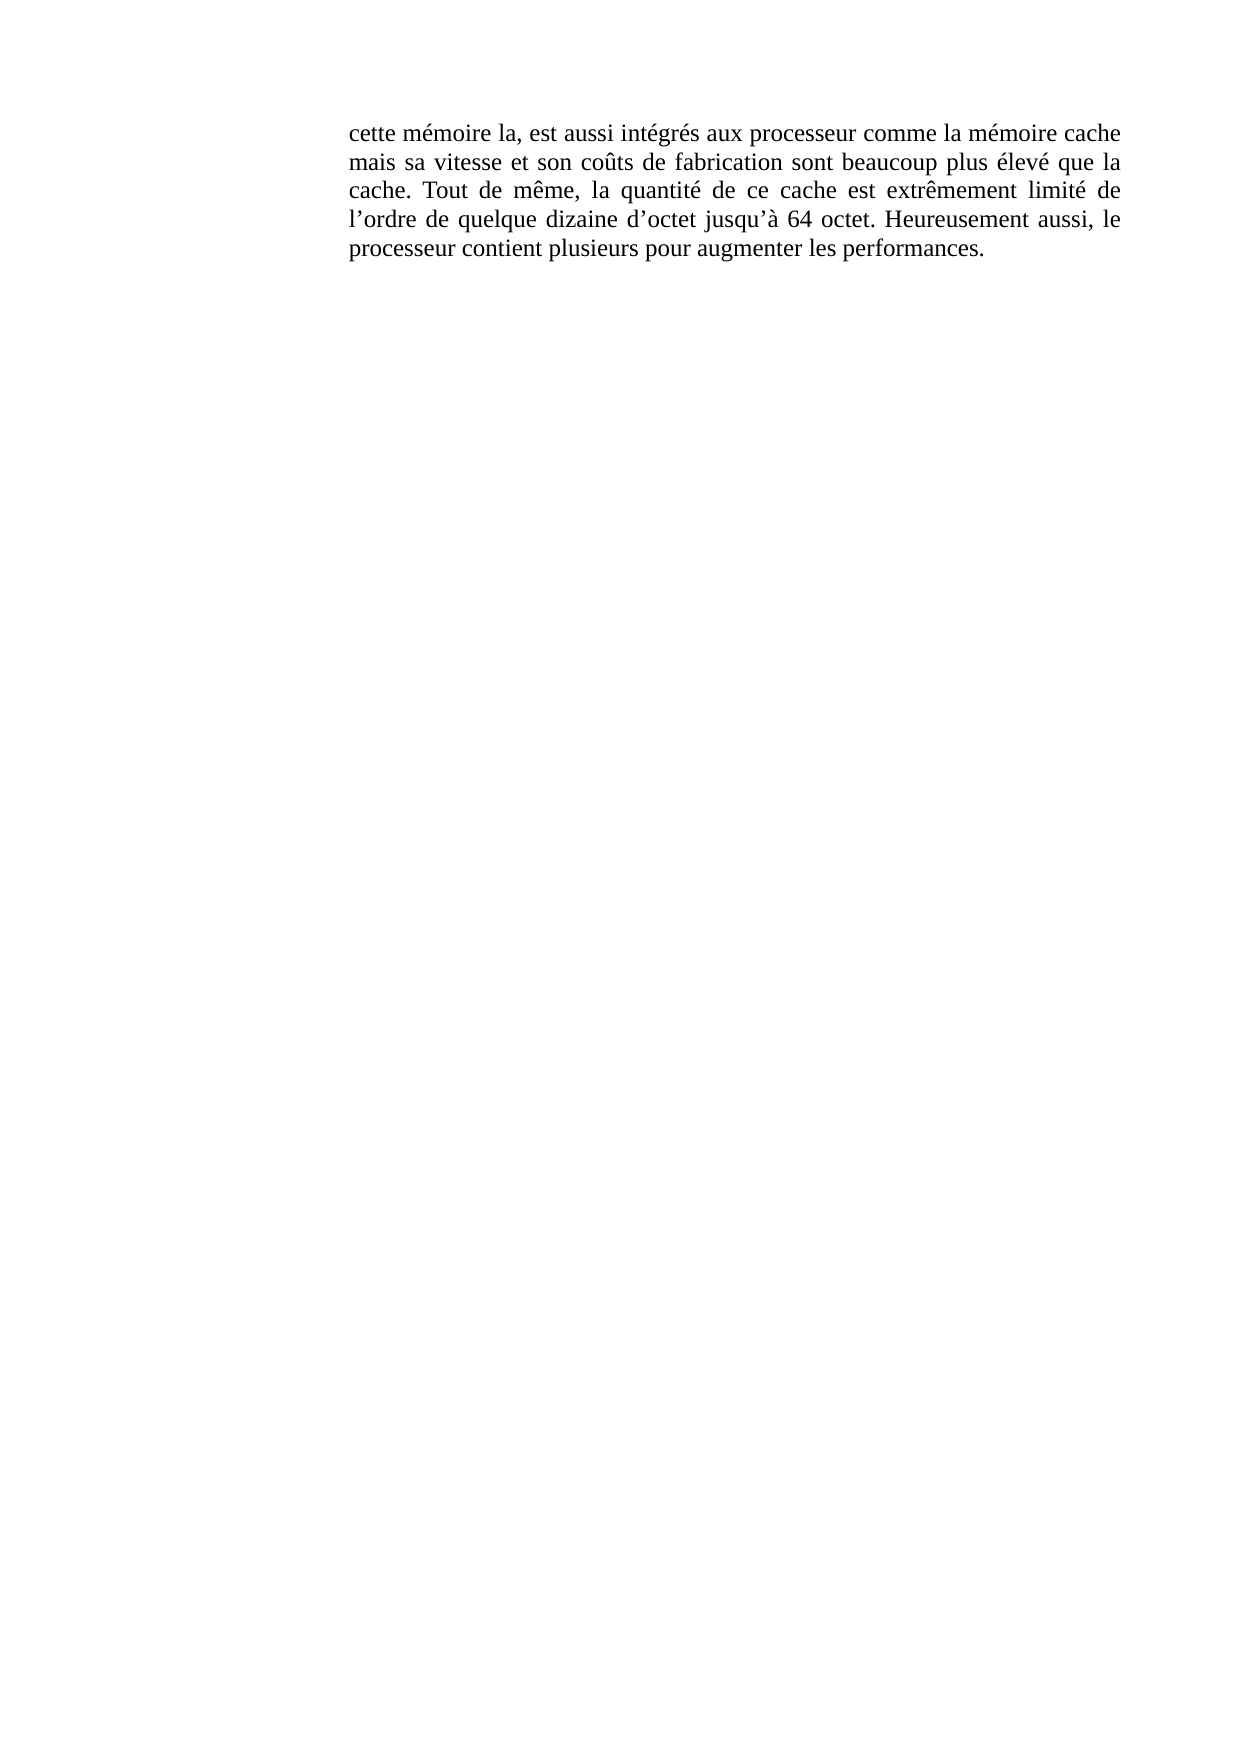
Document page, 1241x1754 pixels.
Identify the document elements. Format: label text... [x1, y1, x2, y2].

text cette mémoire la, est aussi intégrés aux processeur comme la mémoire cache mais sa vitesse et son coûts de fabrication sont beaucoup plus élevé que la cache. Tout de même, la quantité de ce cache est extrêmement limité de l’ordre de quelque dizaine d’octet jusqu’à 64 octet. Heureusement aussi, le processeur contient plusieurs pour augmenter les performances. [348, 118, 1122, 262]
